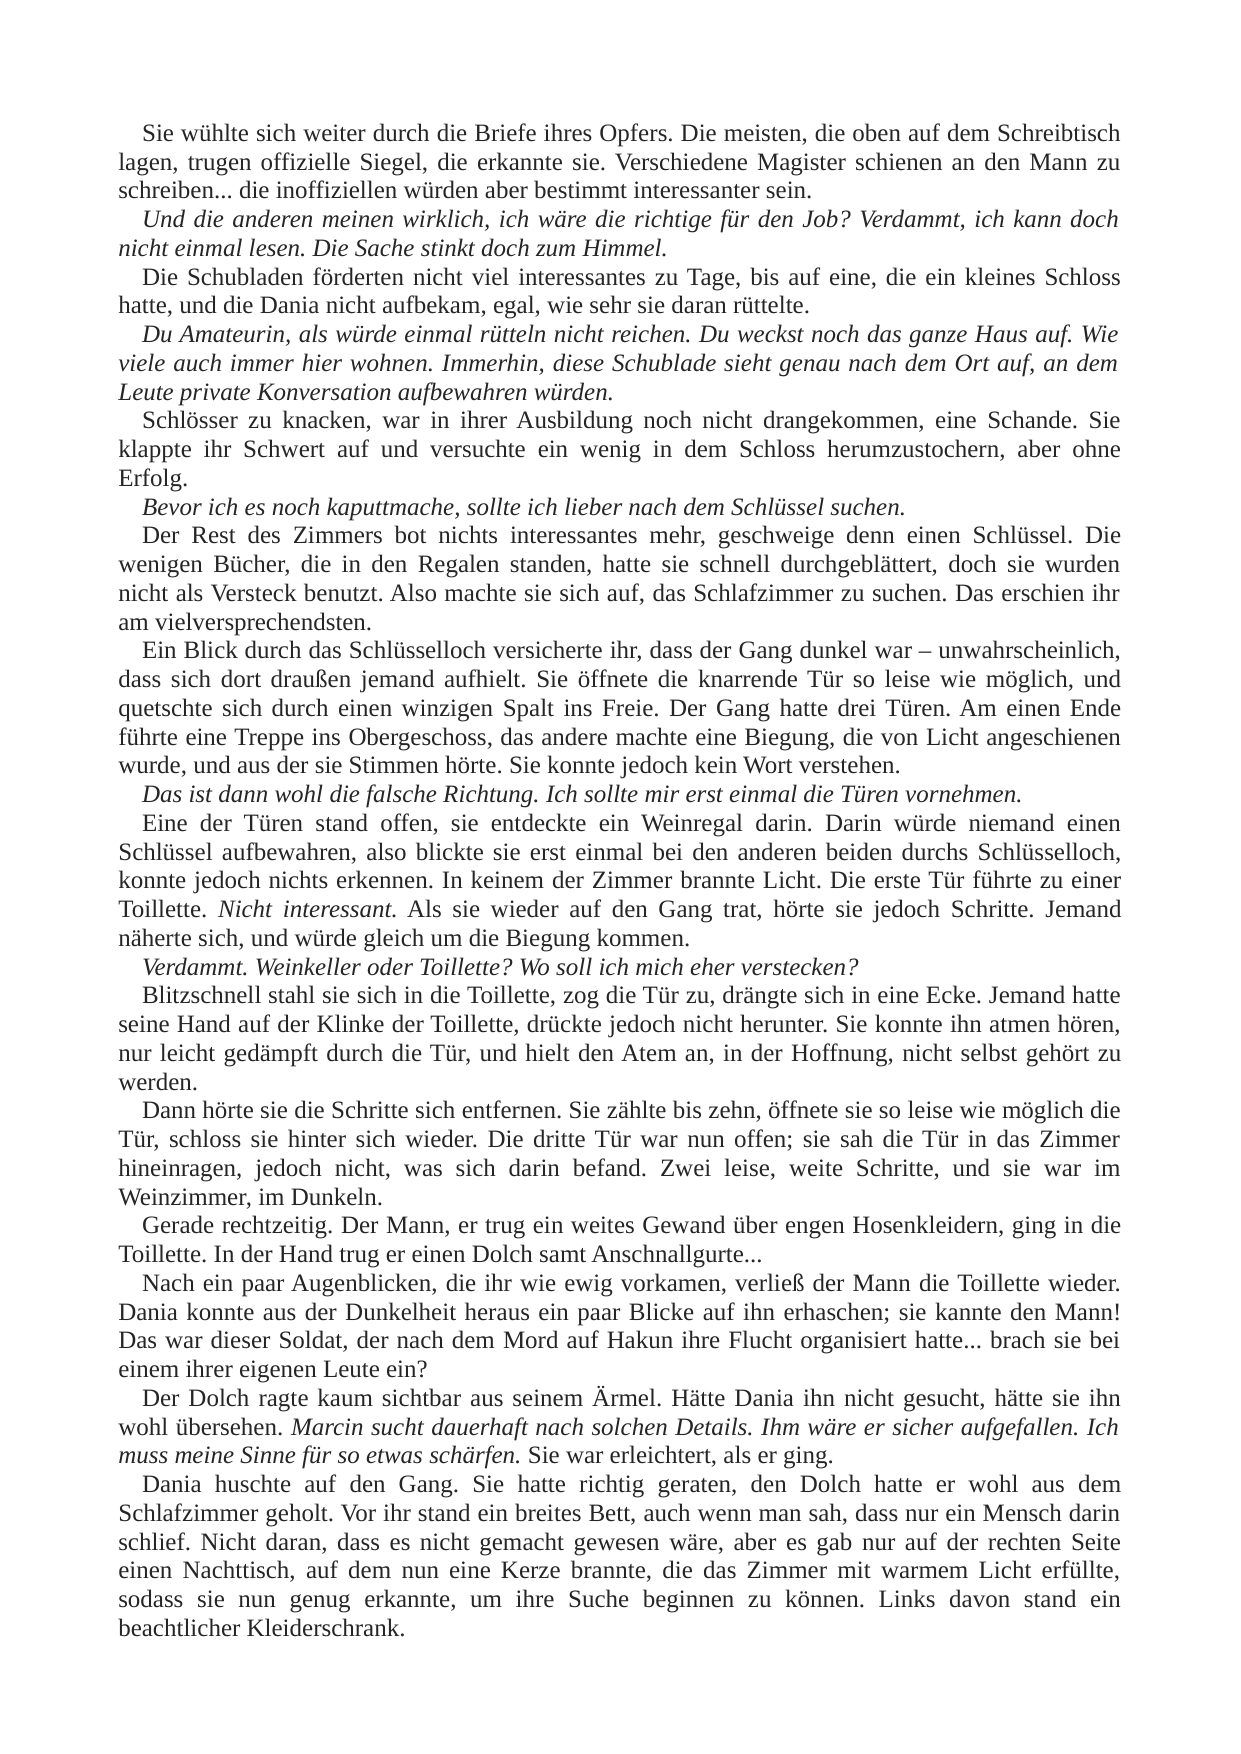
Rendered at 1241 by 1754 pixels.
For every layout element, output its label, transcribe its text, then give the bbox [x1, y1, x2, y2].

text Die Schubladen förderten nicht viel interessantes zu Tage, bis auf eine, die ein kleines Schloss hatte, und die Dania nicht aufbekam, egal, wie sehr sie daran rüttelte. [118, 262, 1122, 319]
text Schlösser zu knacken, war in ihrer Ausbildung noch nicht drangekommen, eine Schande. Sie klappte ihr Schwert auf und versuchte ein wenig in dem Schloss herumzustochern, aber ohne Erfolg. [118, 406, 1122, 492]
text Dann hörte sie die Schritte sich entfernen. Sie zählte bis zehn, öffnete sie so leise wie möglich die Tür, schloss sie hinter sich wieder. Die dritte Tür war nun offen; sie sah die Tür in das Zimmer hineinragen, jedoch nicht, was sich darin befand. Zwei leise, weite Schritte, und sie war im Weinzimmer, im Dunkeln. [118, 1096, 1122, 1211]
text Nach ein paar Augenblicken, die ihr wie ewig vorkamen, verließ der Mann die Toillette wieder. Dania konnte aus der Dunkelheit heraus ein paar Blicke auf ihn erhaschen; sie kannte den Mann! Das war dieser Soldat, der nach dem Mord auf Hakun ihre Flucht organisiert hatte... brach sie bei einem ihrer eigenen Leute ein? [118, 1268, 1122, 1383]
text Du Amateurin, als würde einmal rütteln nicht reichen. Du weckst noch das ganze Haus auf. Wie viele auch immer hier wohnen. Immerhin, diese Schublade sieht genau nach dem Ort auf, an dem Leute private Konversation aufbewahren würden. [118, 319, 1122, 406]
text Das ist dann wohl die falsche Richtung. Ich sollte mir erst einmal die Türen vornehmen. [118, 779, 1122, 808]
text Eine der Türen stand offen, sie entdeckte ein Weinregal darin. Darin würde niemand einen Schlüssel aufbewahren, also blickte sie erst einmal bei den anderen beiden durchs Schlüsselloch, konnte jedoch nichts erkennen. In keinem der Zimmer brannte Licht. Die erste Tür führte zu einer Toillette. Nicht interessant. Als sie wieder auf den Gang trat, hörte sie jedoch Schritte. Jemand näherte sich, und würde gleich um die Biegung kommen. [118, 808, 1122, 952]
text Sie wühlte sich weiter durch die Briefe ihres Opfers. Die meisten, die oben auf dem Schreibtisch lagen, trugen offizielle Siegel, die erkannte sie. Verschiedene Magister schienen an den Mann zu schreiben... die inoffiziellen würden aber bestimmt interessanter sein. [118, 118, 1122, 204]
text Ein Blick durch das Schlüsselloch versicherte ihr, dass der Gang dunkel war – unwahrscheinlich, dass sich dort draußen jemand aufhielt. Sie öffnete die knarrende Tür so leise wie möglich, und quetschte sich durch einen winzigen Spalt ins Freie. Der Gang hatte drei Türen. Am einen Ende führte eine Treppe ins Obergeschoss, das andere machte eine Biegung, die von Licht angeschienen wurde, und aus der sie Stimmen hörte. Sie konnte jedoch kein Wort verstehen. [118, 636, 1122, 779]
text Und die anderen meinen wirklich, ich wäre die richtige für den Job? Verdammt, ich kann doch nicht einmal lesen. Die Sache stinkt doch zum Himmel. [118, 204, 1122, 262]
text Bevor ich es noch kaputtmache, sollte ich lieber nach dem Schlüssel suchen. [118, 492, 1122, 521]
text Gerade rechtzeitig. Der Mann, er trug ein weites Gewand über engen Hosenkleidern, ging in die Toillette. In der Hand trug er einen Dolch samt Anschnallgurte... [118, 1211, 1122, 1268]
text Der Rest des Zimmers bot nichts interessantes mehr, geschweige denn einen Schlüssel. Die wenigen Bücher, die in den Regalen standen, hatte sie schnell durchgeblättert, doch sie wurden nicht als Versteck benutzt. Also machte sie sich auf, das Schlafzimmer zu suchen. Das erschien ihr am vielversprechendsten. [118, 521, 1122, 636]
text Dania huschte auf den Gang. Sie hatte richtig geraten, den Dolch hatte er wohl aus dem Schlafzimmer geholt. Vor ihr stand ein breites Bett, auch wenn man sah, dass nur ein Mensch darin schlief. Nicht daran, dass es nicht gemacht gewesen wäre, aber es gab nur auf der rechten Seite einen Nachttisch, auf dem nun eine Kerze brannte, die das Zimmer mit warmem Licht erfüllte, sodass sie nun genug erkannte, um ihre Suche beginnen zu können. Links davon stand ein beachtlicher Kleiderschrank. [118, 1469, 1122, 1642]
text Der Dolch ragte kaum sichtbar aus seinem Ärmel. Hätte Dania ihn nicht gesucht, hätte sie ihn wohl übersehen. Marcin sucht dauerhaft nach solchen Details. Ihm wäre er sicher aufgefallen. Ich muss meine Sinne für so etwas schärfen. Sie war erleichtert, als er ging. [118, 1383, 1122, 1469]
text Blitzschnell stahl sie sich in die Toillette, zog die Tür zu, drängte sich in eine Ecke. Jemand hatte seine Hand auf der Klinke der Toillette, drückte jedoch nicht herunter. Sie konnte ihn atmen hören, nur leicht gedämpft durch die Tür, und hielt den Atem an, in der Hoffnung, nicht selbst gehört zu werden. [118, 981, 1122, 1096]
text Verdammt. Weinkeller oder Toillette? Wo soll ich mich eher verstecken? [118, 952, 1122, 981]
